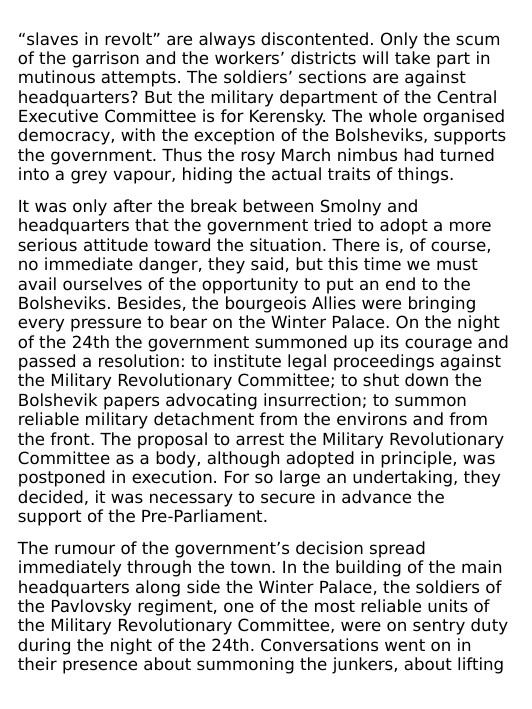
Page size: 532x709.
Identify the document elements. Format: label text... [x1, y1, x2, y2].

text “slaves in revolt” are always discontented. Only the scum of the garrison and the workers’ districts will take part in mutinous attempts. The soldiers’ sections are against headquarters? But the military department of the Central Executive Committee is for Kerensky. The whole organised democracy, with the exception of the Bolsheviks, supports the government. Thus the rosy March nimbus had turned into a grey vapour, hiding the actual traits of things. [18, 29, 514, 184]
text The rumour of the government’s decision spread immediately through the town. In the building of the main headquarters along side the Winter Palace, the soldiers of the Pavlovsky regiment, one of the most reliable units of the Military Revolutionary Committee, were on sentry duty during the night of the 24th. Conversations went on in their presence about summoning the junkers, about lifting [18, 539, 514, 674]
text It was only after the break between Smolny and headquarters that the government tried to adopt a more serious attitude toward the situation. There is, of course, no immediate danger, they said, but this time we must avail ourselves of the opportunity to put an end to the Bolsheviks. Besides, the bourgeois Allies were bringing every pressure to bear on the Winter Palace. On the night of the 24th the government summoned up its courage and passed a resolution: to institute legal proceedings against the Military Revolutionary Committee; to shut down the Bolshevik papers advocating insurrection; to summon reliable military detachment from the environs and from the front. The proposal to arrest the Military Revolutionary Committee as a body, although adopted in principle, was postponed in execution. For so large an undertaking, they decided, it was necessary to secure in advance the support of the Pre-Parliament. [18, 197, 514, 526]
